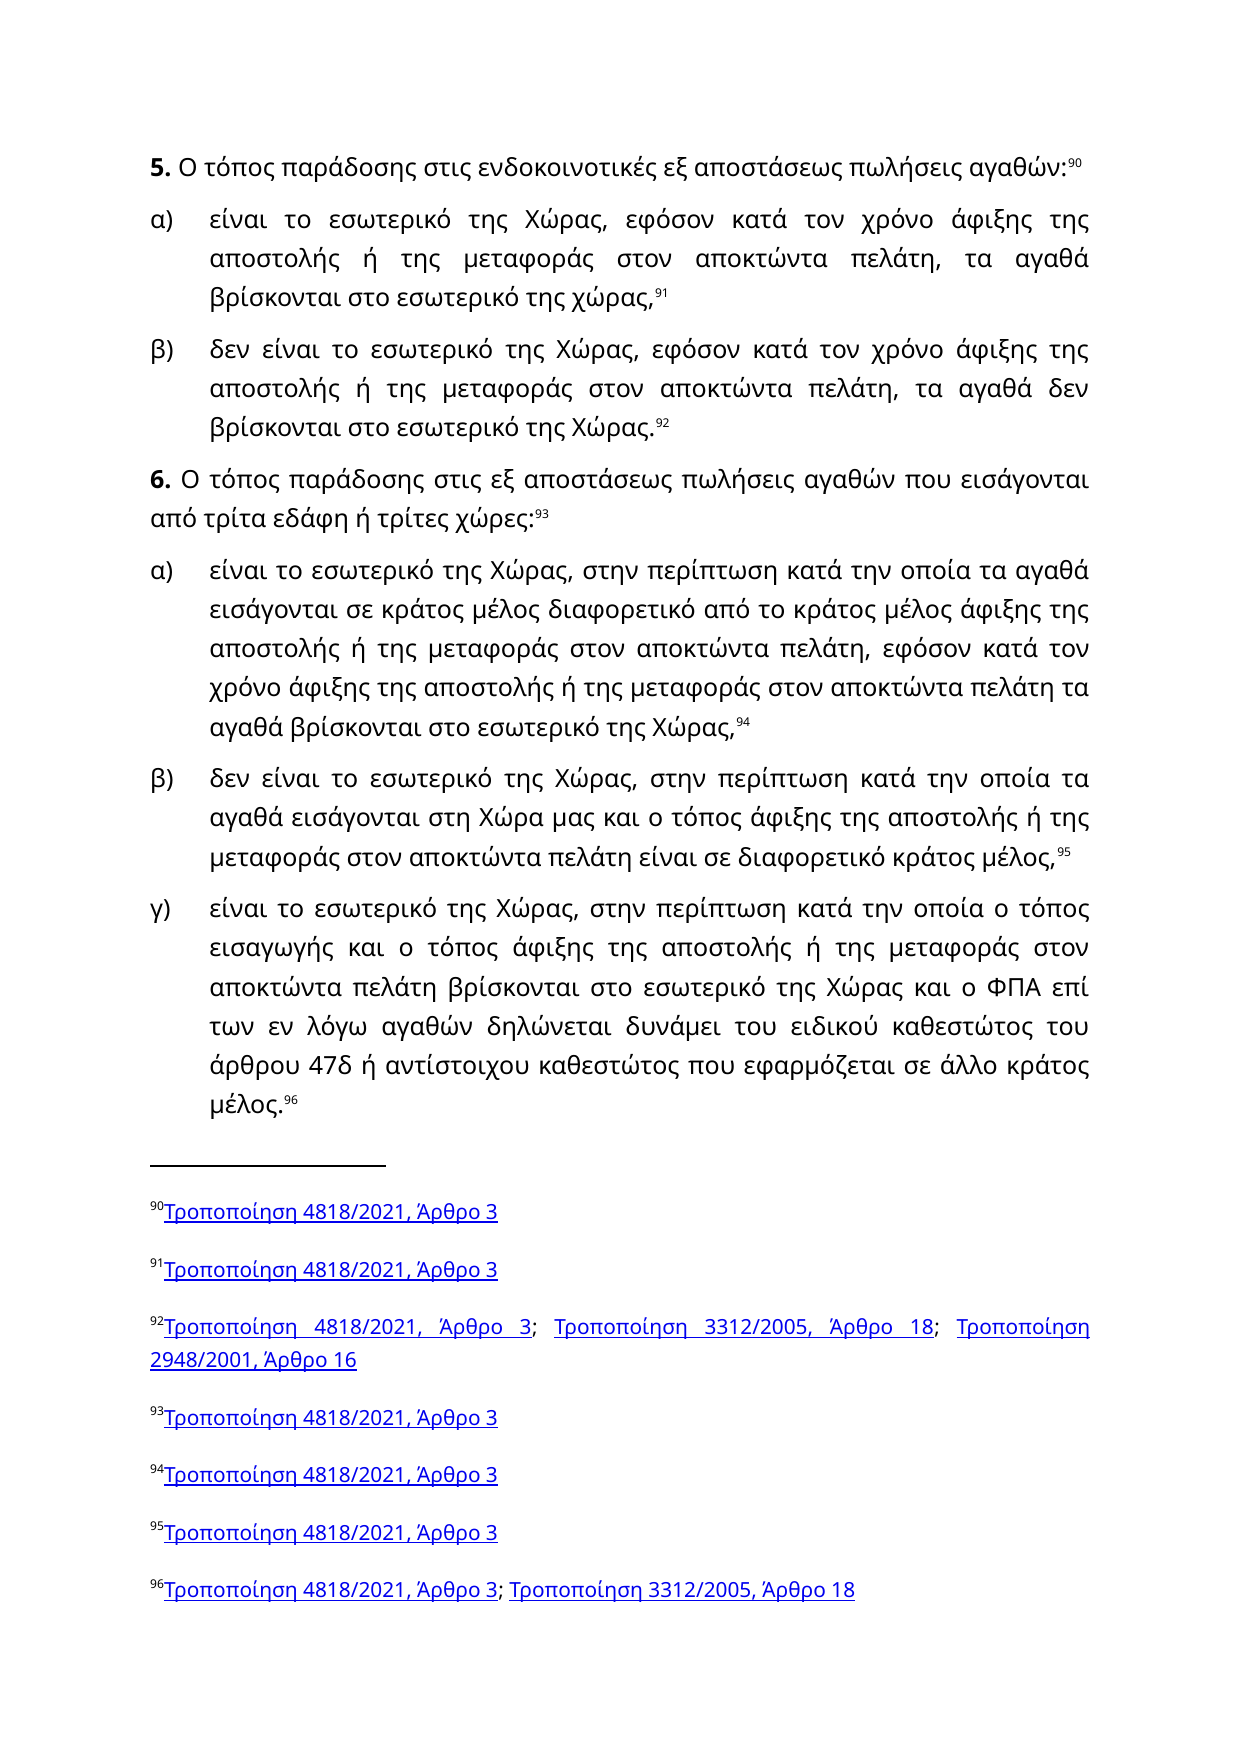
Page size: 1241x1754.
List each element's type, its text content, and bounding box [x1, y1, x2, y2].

text Τροποποίηση 4818/2021, Άρθρο 3; Τροποποίηση 3312/2005, Άρθρο 18 [150, 1576, 1090, 1604]
text Τροποποίηση 4818/2021, Άρθρο 3; Τροποποίηση 3312/2005, Άρθρο 18; Τροποποίηση 2948/2001, Άρθρο 16 [150, 1312, 1090, 1373]
text Τροποποίηση 4818/2021, Άρθρο 3 [150, 1255, 1090, 1283]
list γ) είναι το εσωτερικό της Χώρας, στην περίπτωση κατά την οποία ο τόπος εισαγωγής και ο τόπος άφιξης της αποστολής ή της μεταφοράς στον αποκτώντα πελάτη βρίσκονται στο εσωτερικό της Χώρας και ο ΦΠΑ επί των εν λόγω αγαθών δηλώνεται δυνάμει του ειδικού καθεστώτος του άρθρου 47δ ή αντίστοιχου καθεστώτος που εφαρμόζεται σε άλλο κράτος μέλος. [150, 891, 1090, 1121]
text 6. Ο τόπος παράδοσης στις εξ αποστάσεως πωλήσεις αγαθών που εισάγονται από τρίτα εδάφη ή τρίτες χώρες: [150, 462, 1090, 535]
text Τροποποίηση 4818/2021, Άρθρο 3 [150, 1403, 1090, 1431]
text Τροποποίηση 4818/2021, Άρθρο 3 [150, 1460, 1090, 1489]
list α) είναι το εσωτερικό της Χώρας, στην περίπτωση κατά την οποία τα αγαθά εισάγονται σε κράτος μέλος διαφορετικό από το κράτος μέλος άφιξης της αποστολής ή της μεταφοράς στον αποκτώντα πελάτη, εφόσον κατά τον χρόνο άφιξης της αποστολής ή της μεταφοράς στον αποκτώντα πελάτη τα αγαθά βρίσκονται στο εσωτερικό της Χώρας, [150, 552, 1090, 743]
list α) είναι το εσωτερικό της Χώρας, εφόσον κατά τον χρόνο άφιξης της αποστολής ή της μεταφοράς στον αποκτώντα πελάτη, τα αγαθά βρίσκονται στο εσωτερικό της χώρας, [150, 202, 1090, 314]
list β) δεν είναι το εσωτερικό της Χώρας, στην περίπτωση κατά την οποία τα αγαθά εισάγονται στη Χώρα μας και ο τόπος άφιξης της αποστολής ή της μεταφοράς στον αποκτώντα πελάτη είναι σε διαφορετικό κράτος μέλος, [150, 761, 1090, 873]
text Τροποποίηση 4818/2021, Άρθρο 3 [150, 1197, 1090, 1226]
text 5. Ο τόπος παράδοσης στις ενδοκοινοτικές εξ αποστάσεως πωλήσεις αγαθών: [150, 150, 1090, 184]
text Τροποποίηση 4818/2021, Άρθρο 3 [150, 1518, 1090, 1546]
list β) δεν είναι το εσωτερικό της Χώρας, εφόσον κατά τον χρόνο άφιξης της αποστολής ή της μεταφοράς στον αποκτώντα πελάτη, τα αγαθά δεν βρίσκονται στο εσωτερικό της Xώρας. [150, 332, 1090, 444]
